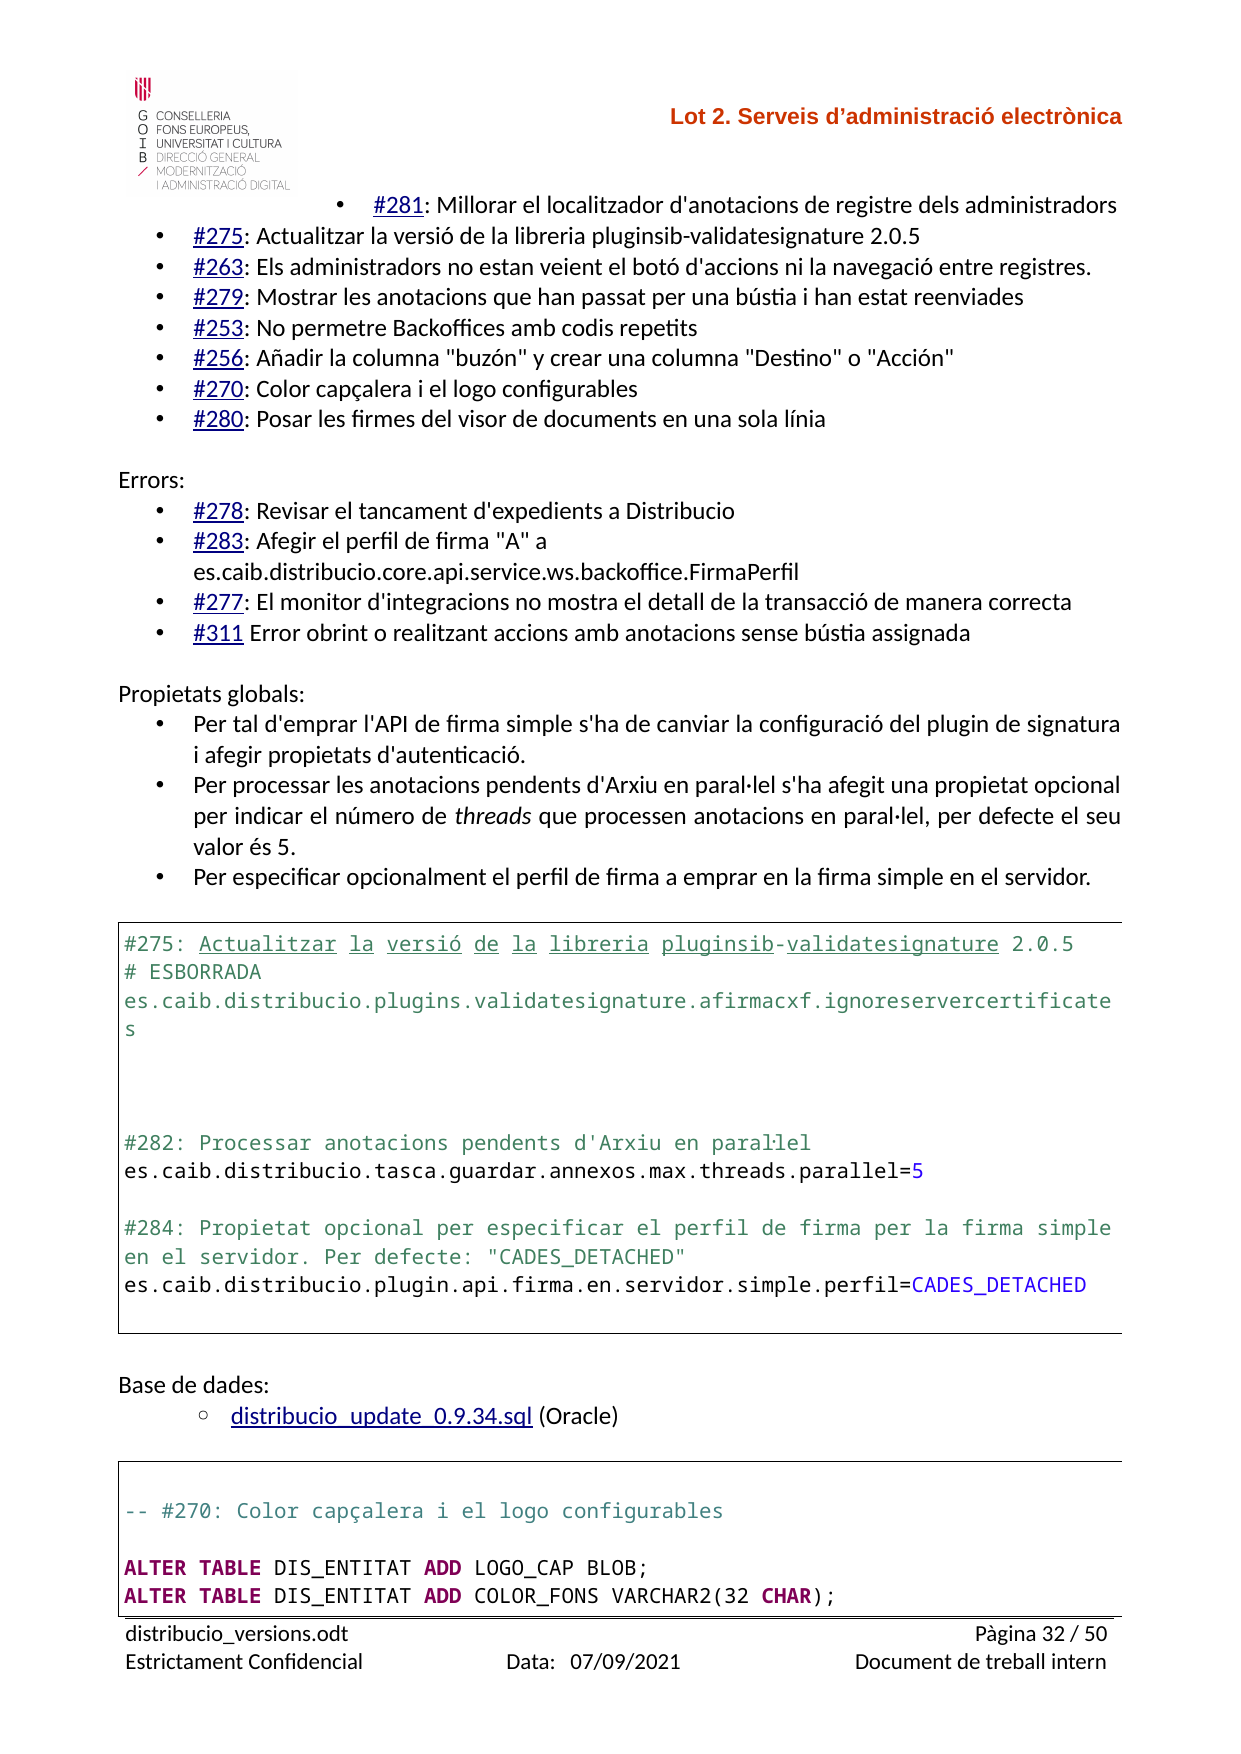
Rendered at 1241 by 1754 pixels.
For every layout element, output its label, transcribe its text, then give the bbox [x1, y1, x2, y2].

picture [126, 70, 299, 197]
list #281: Millorar el localitzador d'anotacions de registre dels administradors [156, 190, 1122, 220]
list #253: No permetre Backoffices amb codis repetits [156, 312, 1122, 342]
list #263: Els administradors no estan veient el botó d'accions ni la navegació entre registres. [156, 251, 1122, 281]
table_header -- #270: Color capçalera i el logo configurables ALTER TABLE DIS_ENTITAT ADD LOGO_CAP BLOB; ALTER TABLE DIS_ENTITAT ADD COLOR_FONS VARCHAR2(32 CHAR); [119, 1462, 1122, 1616]
list #277: El monitor d'integracions no mostra el detall de la transacció de manera correcta [156, 586, 1122, 617]
list #311 Error obrint o realitzant accions amb anotacions sense bústia assignada [156, 617, 1122, 647]
list Per processar les anotacions pendents d'Arxiu en paral·lel s'ha afegit una propietat opcional per indicar el número de threads que processen anotacions en paral·lel, per defecte el seu valor és 5. [156, 769, 1122, 861]
list #279: Mostrar les anotacions que han passat per una bústia i han estat reenviades [156, 281, 1122, 312]
table_header #275: Actualitzar la versió de la libreria pluginsib-validatesignature 2.0.5 # ESBORRADA es.caib.distribucio.plugins.validatesignature.afirmacxf.ignoreservercertificates #282: Processar anotacions pendents d'Arxiu en paral·lel es.caib.distribucio.tasca.guardar.annexos.max.threads.parallel=5 #284: Propietat opcional per especificar el perfil de firma per la firma simple en el servidor. Per defecte: "CADES_DETACHED" es.caib.distribucio.plugin.api.firma.en.servidor.simple.perfil=CADES_DETACHED [119, 923, 1122, 1333]
list #280: Posar les firmes del visor de documents en una sola línia [156, 403, 1122, 434]
text Base de dades: [118, 1369, 1122, 1400]
list Per especificar opcionalment el perfil de firma a emprar en la firma simple en el servidor. [156, 861, 1122, 892]
text Errors: [118, 464, 1122, 495]
list Per tal d'emprar l'API de firma simple s'ha de canviar la configuració del plugin de signatura i afegir propietats d'autenticació. [156, 708, 1122, 769]
list #270: Color capçalera i el logo configurables [156, 373, 1122, 403]
text Propietats globals: [118, 678, 1122, 708]
list #256: Añadir la columna "buzón" y crear una columna "Destino" o "Acción" [156, 342, 1122, 373]
list distribucio_update_0.9.34.sql (Oracle) [193, 1400, 1122, 1431]
list #283: Afegir el perfil de firma "A" a es.caib.distribucio.core.api.service.ws.backoffice.FirmaPerfil [156, 525, 1122, 586]
list #278: Revisar el tancament d'expedients a Distribucio [156, 495, 1122, 525]
list #275: Actualitzar la versió de la libreria pluginsib-validatesignature 2.0.5 [156, 220, 1122, 251]
